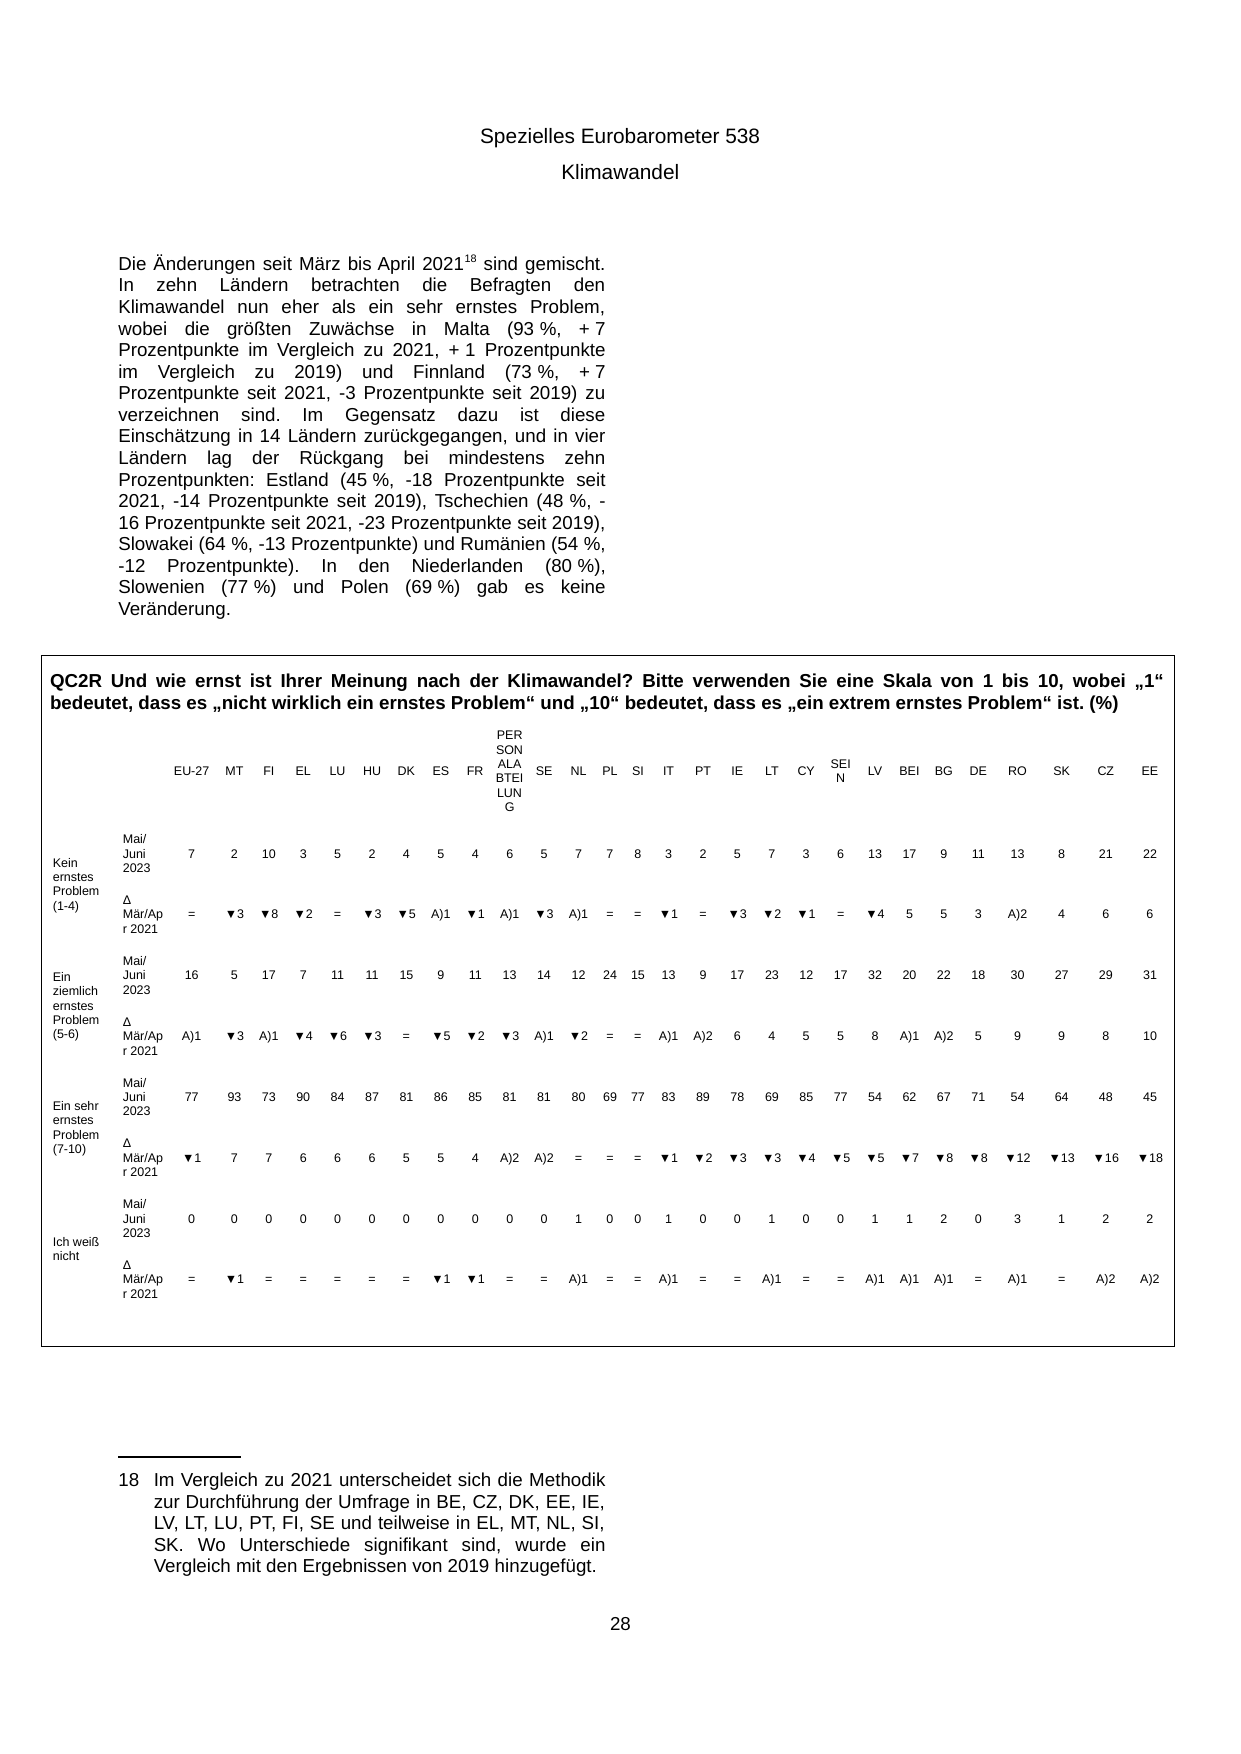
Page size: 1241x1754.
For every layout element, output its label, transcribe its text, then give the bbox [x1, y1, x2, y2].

table_cell 5 [823, 1006, 858, 1066]
table_cell 48 [1084, 1066, 1128, 1127]
table_cell 5 [527, 823, 561, 884]
table_header HU [355, 719, 389, 823]
table_header PERSONALABTEILUNG [492, 719, 527, 823]
table_header BEI [892, 719, 926, 823]
table_cell ▼1 [458, 1249, 492, 1310]
table_cell 3 [651, 823, 686, 884]
table_cell ▼2 [754, 884, 789, 945]
table_cell 3 [789, 823, 823, 884]
table_cell Mai/Juni 2023 [120, 1188, 166, 1249]
table_cell 12 [561, 945, 595, 1006]
table_cell ▼2 [561, 1006, 595, 1066]
table_cell 6 [355, 1127, 389, 1188]
table_cell 3 [995, 1188, 1039, 1249]
table_cell 16 [166, 945, 217, 1006]
table_cell = [624, 1006, 651, 1066]
table_cell 13 [858, 823, 892, 884]
table_cell 30 [995, 945, 1039, 1006]
table_cell = [527, 1249, 561, 1310]
table_cell ▼3 [492, 1006, 527, 1066]
table_cell = [595, 1006, 624, 1066]
table_cell 62 [892, 1066, 926, 1127]
table_cell Δ Mär/Apr 2021 [120, 1249, 166, 1310]
table_cell 7 [561, 823, 595, 884]
table_cell 9 [926, 823, 961, 884]
table_cell = [624, 1127, 651, 1188]
table_cell = [823, 884, 858, 945]
table_cell 0 [355, 1188, 389, 1249]
table_cell ▼1 [217, 1249, 251, 1310]
table_cell 22 [1128, 823, 1172, 884]
table_cell 0 [789, 1188, 823, 1249]
table_cell ▼2 [458, 1006, 492, 1066]
table_cell 7 [217, 1127, 251, 1188]
table_cell = [823, 1249, 858, 1310]
table_cell 5 [926, 884, 961, 945]
table_cell 0 [389, 1188, 423, 1249]
table_cell 8 [1039, 823, 1083, 884]
table_cell A)2 [1128, 1249, 1172, 1310]
table_cell 4 [754, 1006, 789, 1066]
table_cell 7 [251, 1127, 286, 1188]
table_header BG [926, 719, 961, 823]
table_header SI [624, 719, 651, 823]
table_header CY [789, 719, 823, 823]
table_cell 87 [355, 1066, 389, 1127]
table_cell 5 [789, 1006, 823, 1066]
table_cell 6 [492, 823, 527, 884]
table_cell ▼5 [423, 1006, 458, 1066]
table_cell ▼1 [458, 884, 492, 945]
table_cell = [320, 1249, 354, 1310]
table_cell = [624, 1249, 651, 1310]
text Die Änderungen seit März bis April 2021 sind gemischt. In zehn Ländern betrachten die Befragten den Klimawandel nun eher als ein sehr ernstes Problem, wobei die größten Zuwächse in Malta (93 %, + 7 Prozentpunkte im Vergleich zu 2021, + 1 Prozentpunkte im Vergleich zu 2019) und Finnland (73 %, + 7 Prozentpunkte seit 2021, -3 Prozentpunkte seit 2019) zu verzeichnen sind. Im Gegensatz dazu ist diese Einschätzung in 14 Ländern zurückgegangen, und in vier Ländern lag der Rückgang bei mindestens zehn Prozentpunkten: Estland (45 %, -18 Prozentpunkte seit 2021, -14 Prozentpunkte seit 2019), Tschechien (48 %, -16 Prozentpunkte seit 2021, -23 Prozentpunkte seit 2019), Slowakei (64 %, -13 Prozentpunkte) und Rumänien (54 %, -12 Prozentpunkte). In den Niederlanden (80 %), Slowenien (77 %) und Polen (69 %) gab es keine Veränderung. [118, 253, 605, 619]
table_cell ▼2 [686, 1127, 720, 1188]
table_cell 2 [1128, 1188, 1172, 1249]
table_cell 6 [720, 1006, 754, 1066]
table_cell 11 [320, 945, 354, 1006]
table_cell Kein ernstes Problem (1-4) [50, 823, 120, 945]
table_cell 11 [355, 945, 389, 1006]
table_cell = [595, 884, 624, 945]
table_cell ▼3 [754, 1127, 789, 1188]
table_cell 2 [217, 823, 251, 884]
table_cell A)1 [423, 884, 458, 945]
table_cell ▼3 [527, 884, 561, 945]
table_cell 6 [1084, 884, 1128, 945]
table_cell ▼8 [926, 1127, 961, 1188]
table_cell 0 [423, 1188, 458, 1249]
table_cell A)1 [995, 1249, 1039, 1310]
table_header CZ [1084, 719, 1128, 823]
table_cell 4 [389, 823, 423, 884]
table_cell 4 [458, 823, 492, 884]
table_cell 89 [686, 1066, 720, 1127]
table_cell A)1 [561, 1249, 595, 1310]
table_cell = [686, 884, 720, 945]
table_cell 8 [858, 1006, 892, 1066]
table_cell Mai/Juni 2023 [120, 823, 166, 884]
table_cell = [624, 884, 651, 945]
table_cell Δ Mär/Apr 2021 [120, 1006, 166, 1066]
table_cell = [1039, 1249, 1083, 1310]
table_header FR [458, 719, 492, 823]
table_cell 7 [595, 823, 624, 884]
table_cell 10 [251, 823, 286, 884]
table_cell Δ Mär/Apr 2021 [120, 884, 166, 945]
table_cell ▼3 [355, 1006, 389, 1066]
table_cell 27 [1039, 945, 1083, 1006]
table_cell ▼4 [858, 884, 892, 945]
table_cell ▼1 [651, 1127, 686, 1188]
table_cell A)2 [686, 1006, 720, 1066]
table_cell 7 [286, 945, 320, 1006]
table_cell 0 [492, 1188, 527, 1249]
table_cell A)1 [858, 1249, 892, 1310]
table_cell ▼4 [789, 1127, 823, 1188]
table_cell ▼1 [651, 884, 686, 945]
table_header EL [286, 719, 320, 823]
table_header EE [1128, 719, 1172, 823]
table_cell 0 [251, 1188, 286, 1249]
table_cell 0 [595, 1188, 624, 1249]
table_cell ▼3 [720, 884, 754, 945]
table_cell 17 [251, 945, 286, 1006]
table_cell 20 [892, 945, 926, 1006]
table_cell 29 [1084, 945, 1128, 1006]
table_cell = [251, 1249, 286, 1310]
table_cell ▼2 [286, 884, 320, 945]
table_cell ▼7 [892, 1127, 926, 1188]
table_cell 0 [720, 1188, 754, 1249]
table_cell ▼8 [251, 884, 286, 945]
table_cell 69 [754, 1066, 789, 1127]
table_cell = [355, 1249, 389, 1310]
table_cell 12 [789, 945, 823, 1006]
table_cell A)1 [926, 1249, 961, 1310]
table_cell ▼6 [320, 1006, 354, 1066]
table_cell = [492, 1249, 527, 1310]
table_header SE [527, 719, 561, 823]
table_cell ▼5 [389, 884, 423, 945]
table_cell = [720, 1249, 754, 1310]
table_cell 90 [286, 1066, 320, 1127]
table_cell 2 [926, 1188, 961, 1249]
table_cell 9 [423, 945, 458, 1006]
table_cell A)1 [527, 1006, 561, 1066]
table_cell = [320, 884, 354, 945]
table_header MT [217, 719, 251, 823]
table_cell Ein sehr ernstes Problem (7-10) [50, 1066, 120, 1188]
table_cell 0 [624, 1188, 651, 1249]
table_cell 11 [458, 945, 492, 1006]
table_cell 17 [823, 945, 858, 1006]
table_cell = [389, 1249, 423, 1310]
table_cell 77 [166, 1066, 217, 1127]
table_cell 85 [458, 1066, 492, 1127]
table_cell 78 [720, 1066, 754, 1127]
table_header [120, 719, 166, 823]
table_cell 15 [624, 945, 651, 1006]
table_header SK [1039, 719, 1083, 823]
table_cell A)2 [492, 1127, 527, 1188]
table_cell 7 [166, 823, 217, 884]
table_cell 0 [320, 1188, 354, 1249]
table_cell A)1 [892, 1249, 926, 1310]
table_cell 0 [823, 1188, 858, 1249]
table_cell 1 [561, 1188, 595, 1249]
table_cell 1 [754, 1188, 789, 1249]
table_cell ▼5 [823, 1127, 858, 1188]
table_cell = [166, 884, 217, 945]
table_cell Mai/Juni 2023 [120, 1066, 166, 1127]
table_cell 2 [1084, 1188, 1128, 1249]
table_cell ▼3 [217, 884, 251, 945]
table_cell 77 [823, 1066, 858, 1127]
table_cell 8 [624, 823, 651, 884]
table_cell A)1 [166, 1006, 217, 1066]
table_cell ▼1 [789, 884, 823, 945]
table_cell 23 [754, 945, 789, 1006]
table_cell 18 [961, 945, 995, 1006]
table_cell 9 [686, 945, 720, 1006]
table_cell = [389, 1006, 423, 1066]
table_cell 10 [1128, 1006, 1172, 1066]
table_cell 14 [527, 945, 561, 1006]
table_cell A)2 [926, 1006, 961, 1066]
table_cell 81 [527, 1066, 561, 1127]
table_cell 86 [423, 1066, 458, 1127]
table_cell 4 [1039, 884, 1083, 945]
table_cell 2 [355, 823, 389, 884]
text Im Vergleich zu 2021 unterscheidet sich die Methodik zur Durchführung der Umfrage in BE, CZ, DK, EE, IE, LV, LT, LU, PT, FI, SE und teilweise in EL, MT, NL, SI, SK. Wo Unterschiede signifikant sind, wurde ein Vergleich mit den Ergebnissen von 2019 hinzugefügt. [118, 1469, 605, 1577]
table_cell 8 [1084, 1006, 1128, 1066]
table_cell Δ Mär/Apr 2021 [120, 1127, 166, 1188]
table_cell = [595, 1249, 624, 1310]
table_cell Ein ziemlich ernstes Problem (5-6) [50, 945, 120, 1066]
table_cell 6 [823, 823, 858, 884]
table_header PT [686, 719, 720, 823]
table_cell 13 [995, 823, 1039, 884]
table_cell 5 [423, 1127, 458, 1188]
table_cell 85 [789, 1066, 823, 1127]
table_cell 0 [458, 1188, 492, 1249]
table_cell 0 [686, 1188, 720, 1249]
table_cell 84 [320, 1066, 354, 1127]
table_header IE [720, 719, 754, 823]
table_cell = [166, 1249, 217, 1310]
table_cell ▼4 [286, 1006, 320, 1066]
table_cell 0 [166, 1188, 217, 1249]
table_cell 2 [686, 823, 720, 884]
table_cell 83 [651, 1066, 686, 1127]
table_cell 5 [423, 823, 458, 884]
table_cell 4 [458, 1127, 492, 1188]
table_cell 6 [1128, 884, 1172, 945]
table_cell A)1 [892, 1006, 926, 1066]
table_cell 73 [251, 1066, 286, 1127]
table_cell 0 [961, 1188, 995, 1249]
table_cell ▼12 [995, 1127, 1039, 1188]
table_header LV [858, 719, 892, 823]
table_cell 0 [527, 1188, 561, 1249]
table_cell ▼1 [423, 1249, 458, 1310]
table_cell 71 [961, 1066, 995, 1127]
table_cell 77 [624, 1066, 651, 1127]
table_cell 67 [926, 1066, 961, 1127]
table_cell ▼3 [720, 1127, 754, 1188]
table_cell ▼8 [961, 1127, 995, 1188]
table_cell 1 [892, 1188, 926, 1249]
table_cell 54 [995, 1066, 1039, 1127]
table_cell 3 [286, 823, 320, 884]
table_cell 5 [217, 945, 251, 1006]
table_cell = [686, 1249, 720, 1310]
table_header LU [320, 719, 354, 823]
table_cell A)1 [754, 1249, 789, 1310]
table_header NL [561, 719, 595, 823]
table_cell = [561, 1127, 595, 1188]
table_cell ▼3 [217, 1006, 251, 1066]
table_cell 3 [961, 884, 995, 945]
table_cell 7 [754, 823, 789, 884]
table_cell 54 [858, 1066, 892, 1127]
table_cell A)2 [1084, 1249, 1128, 1310]
table_header [50, 719, 120, 823]
table_cell 6 [286, 1127, 320, 1188]
table_cell 15 [389, 945, 423, 1006]
table_cell 13 [651, 945, 686, 1006]
table_header PL [595, 719, 624, 823]
table_header DK [389, 719, 423, 823]
table_cell 32 [858, 945, 892, 1006]
table_cell 13 [492, 945, 527, 1006]
table_cell 69 [595, 1066, 624, 1127]
table_header RO [995, 719, 1039, 823]
table_header ES [423, 719, 458, 823]
table_cell 0 [286, 1188, 320, 1249]
table_cell A)1 [651, 1249, 686, 1310]
table_header LT [754, 719, 789, 823]
table_cell A)2 [995, 884, 1039, 945]
table_cell A)2 [527, 1127, 561, 1188]
table_cell 24 [595, 945, 624, 1006]
text QC2R Und wie ernst ist Ihrer Meinung nach der Klimawandel? Bitte verwenden Sie eine Skala von 1 bis 10, wobei „1“ bedeutet, dass es „nicht wirklich ein ernstes Problem“ und „10“ bedeutet, dass es „ein extrem ernstes Problem“ ist. (%) [50, 670, 1166, 713]
table_cell 81 [389, 1066, 423, 1127]
table_header FI [251, 719, 286, 823]
table_cell 5 [961, 1006, 995, 1066]
table_cell = [961, 1249, 995, 1310]
table_header EU-27 [166, 719, 217, 823]
table_cell A)1 [492, 884, 527, 945]
table_cell = [789, 1249, 823, 1310]
table_cell ▼18 [1128, 1127, 1172, 1188]
table_cell 17 [720, 945, 754, 1006]
table_cell A)1 [651, 1006, 686, 1066]
table_cell 5 [389, 1127, 423, 1188]
table_cell 93 [217, 1066, 251, 1127]
table_cell 81 [492, 1066, 527, 1127]
table_header IT [651, 719, 686, 823]
table_cell ▼3 [355, 884, 389, 945]
table_cell ▼13 [1039, 1127, 1083, 1188]
table_cell 17 [892, 823, 926, 884]
table_cell 22 [926, 945, 961, 1006]
table_cell 1 [1039, 1188, 1083, 1249]
table_cell 21 [1084, 823, 1128, 884]
table_cell ▼5 [858, 1127, 892, 1188]
table_cell 5 [892, 884, 926, 945]
table_cell Mai/Juni 2023 [120, 945, 166, 1006]
table_cell 9 [995, 1006, 1039, 1066]
table_cell 45 [1128, 1066, 1172, 1127]
table_cell 64 [1039, 1066, 1083, 1127]
table_cell 5 [320, 823, 354, 884]
table_cell 5 [720, 823, 754, 884]
table_header SEIN [823, 719, 858, 823]
table_cell 1 [651, 1188, 686, 1249]
table_cell 1 [858, 1188, 892, 1249]
table_header DE [961, 719, 995, 823]
table_cell = [286, 1249, 320, 1310]
table_cell 9 [1039, 1006, 1083, 1066]
table_cell = [595, 1127, 624, 1188]
table_cell ▼1 [166, 1127, 217, 1188]
table_cell 11 [961, 823, 995, 884]
table_cell Ich weiß nicht [50, 1188, 120, 1310]
table_cell 31 [1128, 945, 1172, 1006]
table_cell A)1 [561, 884, 595, 945]
table_cell 80 [561, 1066, 595, 1127]
table_cell ▼16 [1084, 1127, 1128, 1188]
table_cell A)1 [251, 1006, 286, 1066]
table_cell 6 [320, 1127, 354, 1188]
table_cell 0 [217, 1188, 251, 1249]
